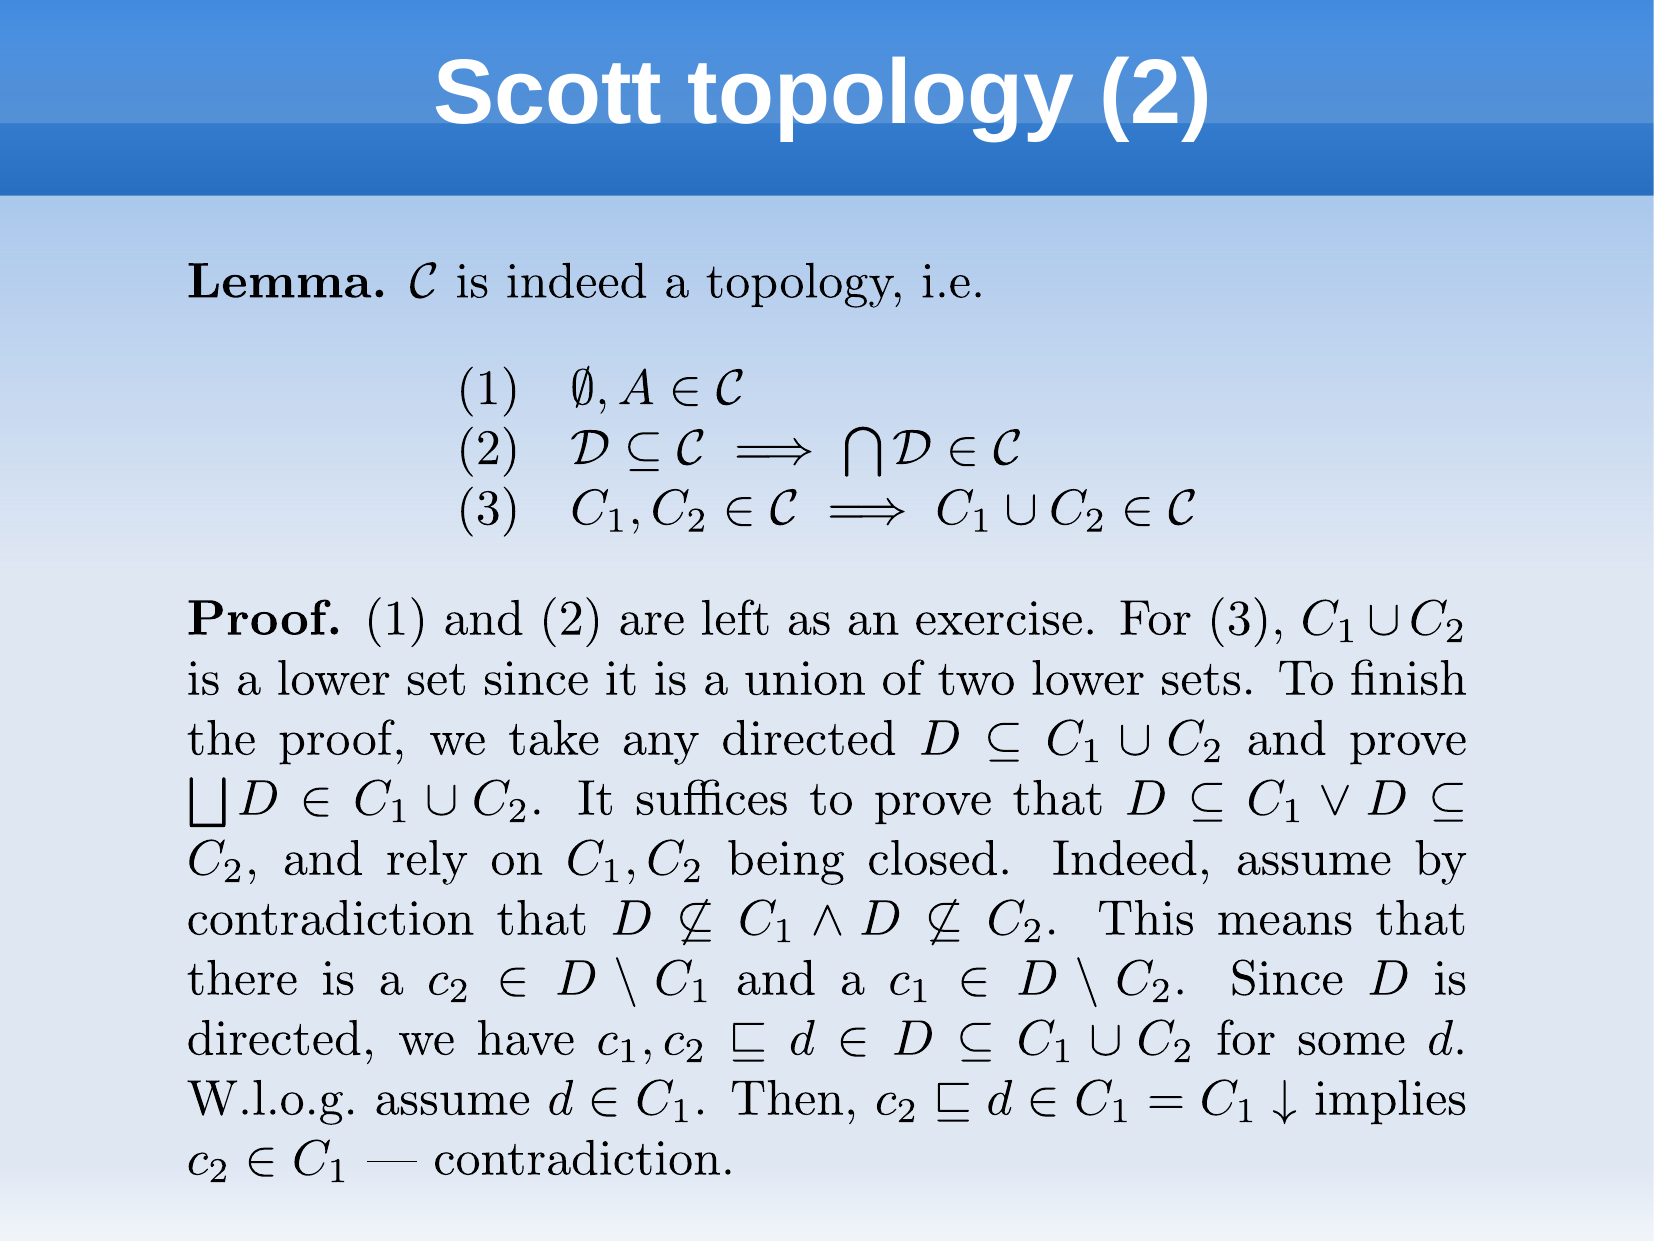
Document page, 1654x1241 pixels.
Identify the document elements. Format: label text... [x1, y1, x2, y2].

title Scott topology (2) [59, 0, 1588, 188]
picture [0, 0, 1654, 1241]
